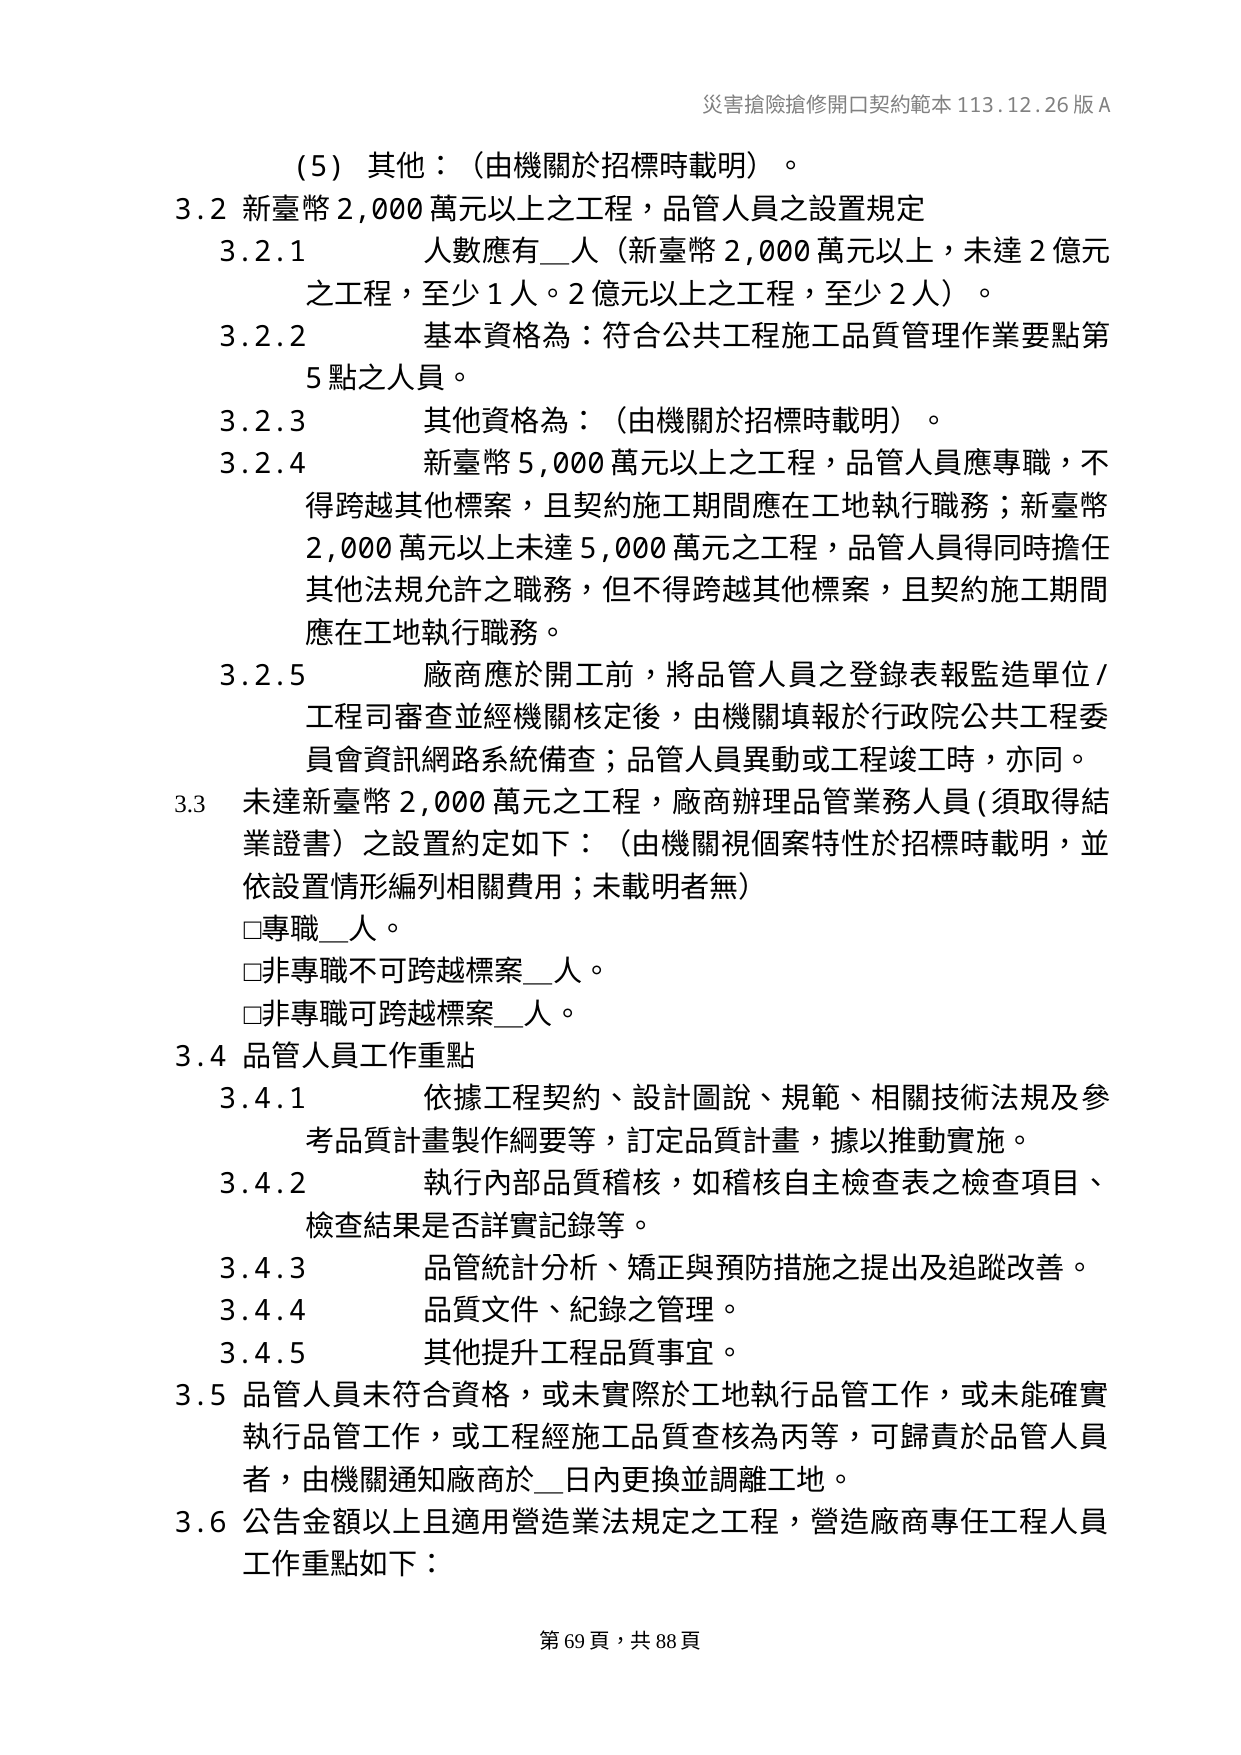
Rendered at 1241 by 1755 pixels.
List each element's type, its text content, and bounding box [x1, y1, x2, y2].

list 廠商應於開工前，將品管人員之登錄表報監造單位/工程司審查並經機關核定後，由機關填報於行政院公共工程委員會資訊網路系統備查；品管人員異動或工程竣工時，亦同。 [218, 651, 1110, 778]
list 未達新臺幣2,000萬元之工程，廠商辦理品管業務人員(須取得結業證書）之設置約定如下：（由機關視個案特性於招標時載明，並依設置情形編列相關費用；未載明者無） [174, 778, 1110, 905]
list 品管人員工作重點 [174, 1033, 1110, 1075]
list 新臺幣5,000萬元以上之工程，品管人員應專職，不得跨越其他標案，且契約施工期間應在工地執行職務；新臺幣2,000萬元以上未達5,000萬元之工程，品管人員得同時擔任其他法規允許之職務，但不得跨越其他標案，且契約施工期間應在工地執行職務。 [218, 440, 1110, 651]
list 公告金額以上且適用營造業法規定之工程，營造廠商專任工程人員工作重點如下： [174, 1498, 1110, 1583]
list 其他提升工程品質事宜。 [218, 1329, 1110, 1372]
list 品管統計分析、矯正與預防措施之提出及追蹤改善。 [218, 1244, 1110, 1287]
list 品質文件、紀錄之管理。 [218, 1287, 1110, 1329]
list 新臺幣2,000萬元以上之工程，品管人員之設置規定 [174, 185, 1110, 228]
list 其他：（由機關於招標時載明）。 [292, 143, 1110, 185]
text □專職＿人。 [244, 905, 1110, 948]
list 其他資格為：（由機關於招標時載明）。 [218, 397, 1110, 440]
list 執行內部品質稽核，如稽核自主檢查表之檢查項目、檢查結果是否詳實記錄等。 [218, 1160, 1110, 1244]
list 品管人員未符合資格，或未實際於工地執行品管工作，或未能確實執行品管工作，或工程經施工品質查核為丙等，可歸責於品管人員者，由機關通知廠商於＿日內更換並調離工地。 [174, 1372, 1110, 1498]
text □非專職不可跨越標案＿人。 [244, 948, 1110, 990]
list 基本資格為：符合公共工程施工品質管理作業要點第5點之人員。 [218, 313, 1110, 397]
list 人數應有＿人（新臺幣2,000萬元以上，未達2億元之工程，至少1人。2億元以上之工程，至少2人）。 [218, 228, 1110, 313]
list 依據工程契約、設計圖說、規範、相關技術法規及參考品質計畫製作綱要等，訂定品質計畫，據以推動實施。 [218, 1075, 1110, 1160]
text □非專職可跨越標案＿人。 [244, 990, 1110, 1033]
